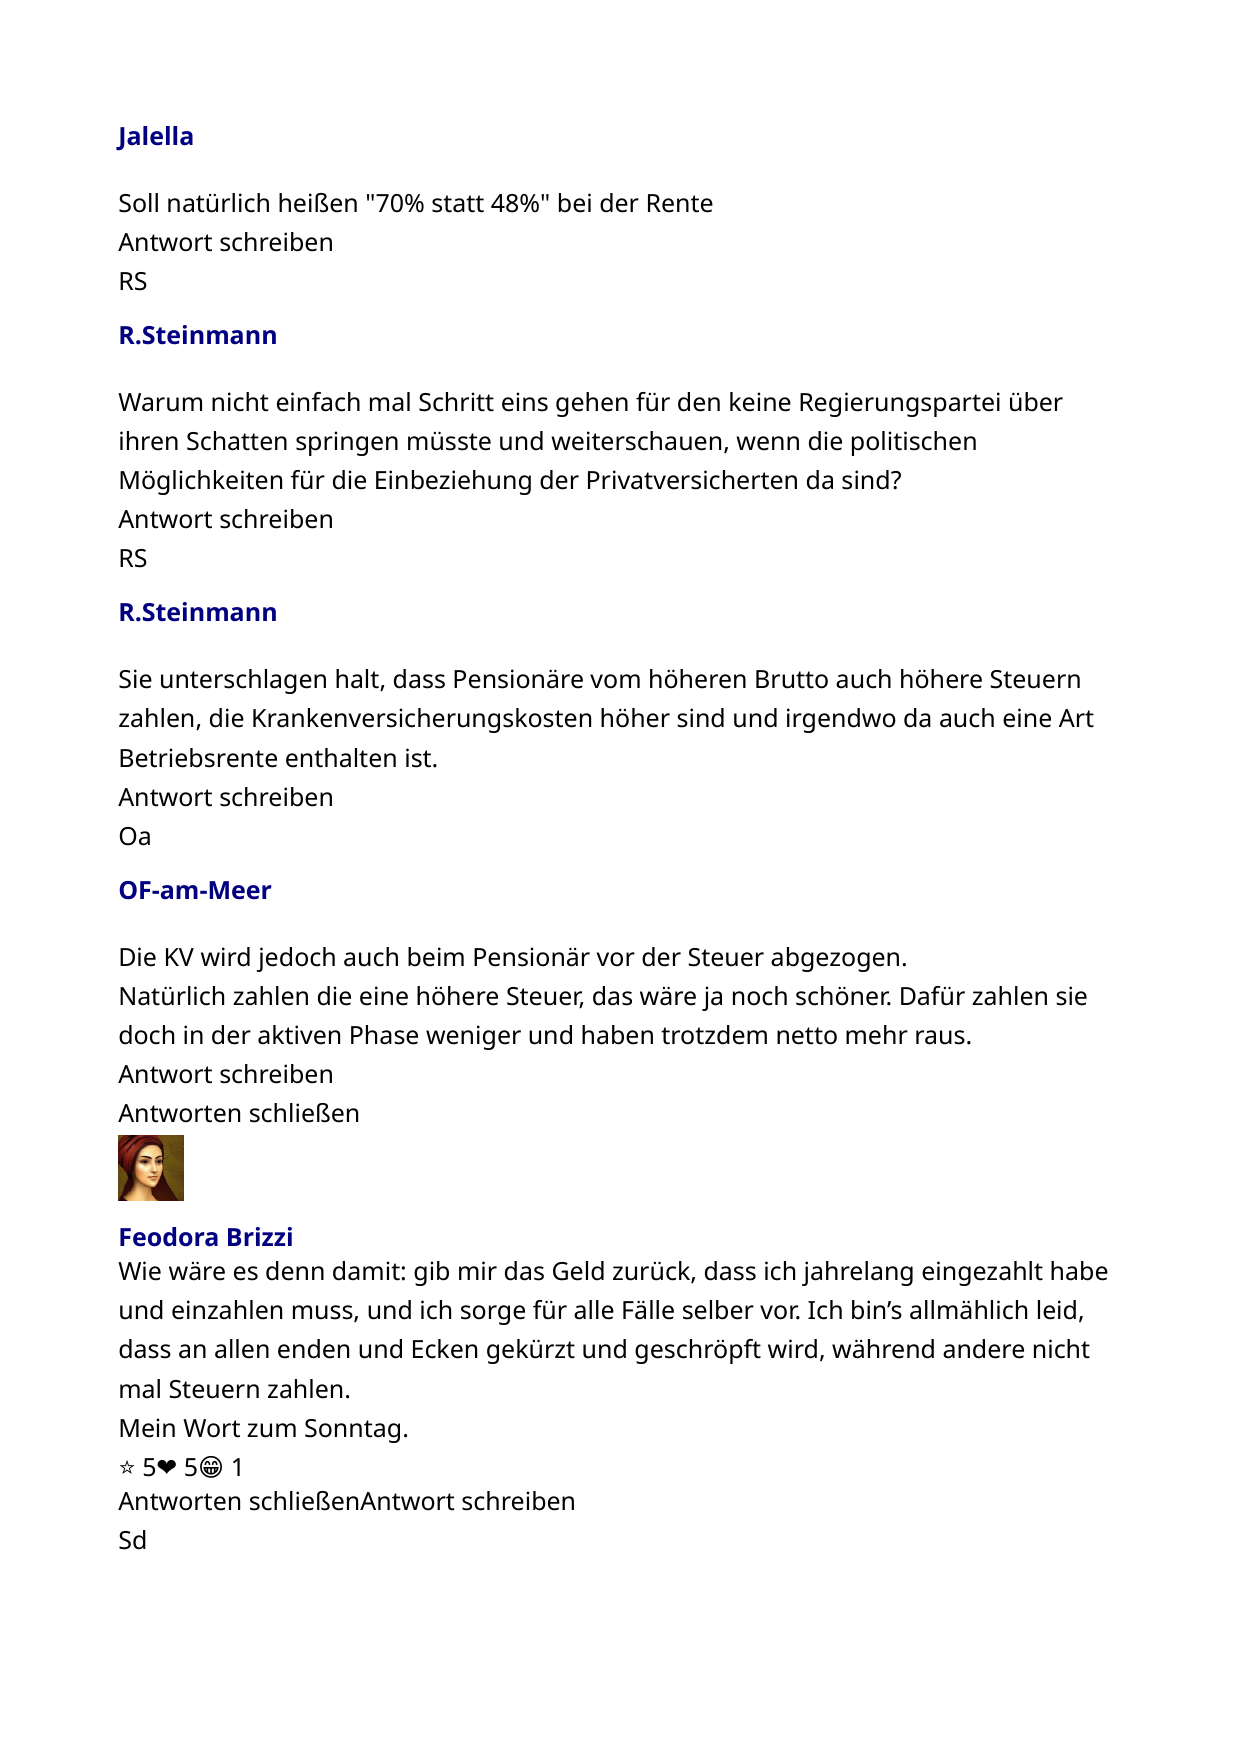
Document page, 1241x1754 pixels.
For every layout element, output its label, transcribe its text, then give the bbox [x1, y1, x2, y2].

subtitle Feodora Brizzi [118, 1220, 1122, 1254]
text Natürlich zahlen die eine höhere Steuer, das wäre ja noch schöner. Dafür zahlen sie doch in der aktiven Phase weniger und haben trotzdem netto mehr raus. [118, 978, 1122, 1052]
text Antwort schreiben [118, 1057, 1122, 1091]
text Antworten schließenAntwort schreiben [118, 1484, 1122, 1518]
text Sie unterschlagen halt, dass Pensionäre vom höheren Brutto auch höhere Steuern zahlen, die Krankenversicherungskosten höher sind und irgendwo da auch eine Art Betriebsrente enthalten ist. [118, 662, 1122, 774]
text Wie wäre es denn damit: gib mir das Geld zurück, dass ich jahrelang eingezahlt habe und einzahlen muss, und ich sorge für alle Fälle selber vor. Ich bin’s allmählich leid, dass an allen enden und Ecken gekürzt und geschröpft wird, während andere nicht mal Steuern zahlen. [118, 1254, 1122, 1405]
text Antwort schreiben [118, 779, 1122, 813]
text Soll natürlich heißen "70% statt 48%" bei der Rente [118, 185, 1122, 219]
text Antwort schreiben [118, 224, 1122, 258]
text RS [118, 541, 1122, 575]
subtitle OF-am-Meer [118, 872, 1122, 906]
text Warum nicht einfach mal Schritt eins gehen für den keine Regierungspartei über ihren Schatten springen müsste und weiterschauen, wenn die politischen Möglichkeiten für die Einbeziehung der Privatversicherten da sind? [118, 384, 1122, 497]
subtitle R.Steinmann [118, 317, 1122, 351]
text ⭐️ 5❤️ 5😁 1 [118, 1449, 1122, 1484]
subtitle Jalella [118, 118, 1122, 152]
text Antwort schreiben [118, 502, 1122, 536]
text Die KV wird jedoch auch beim Pensionär vor der Steuer abgezogen. [118, 939, 1122, 973]
text Antworten schließen [118, 1096, 1122, 1130]
text RS [118, 263, 1122, 298]
subtitle R.Steinmann [118, 595, 1122, 629]
text Mein Wort zum Sonntag. [118, 1410, 1122, 1444]
text Oa [118, 818, 1122, 853]
picture [118, 1135, 184, 1201]
text Sd [118, 1523, 1122, 1557]
